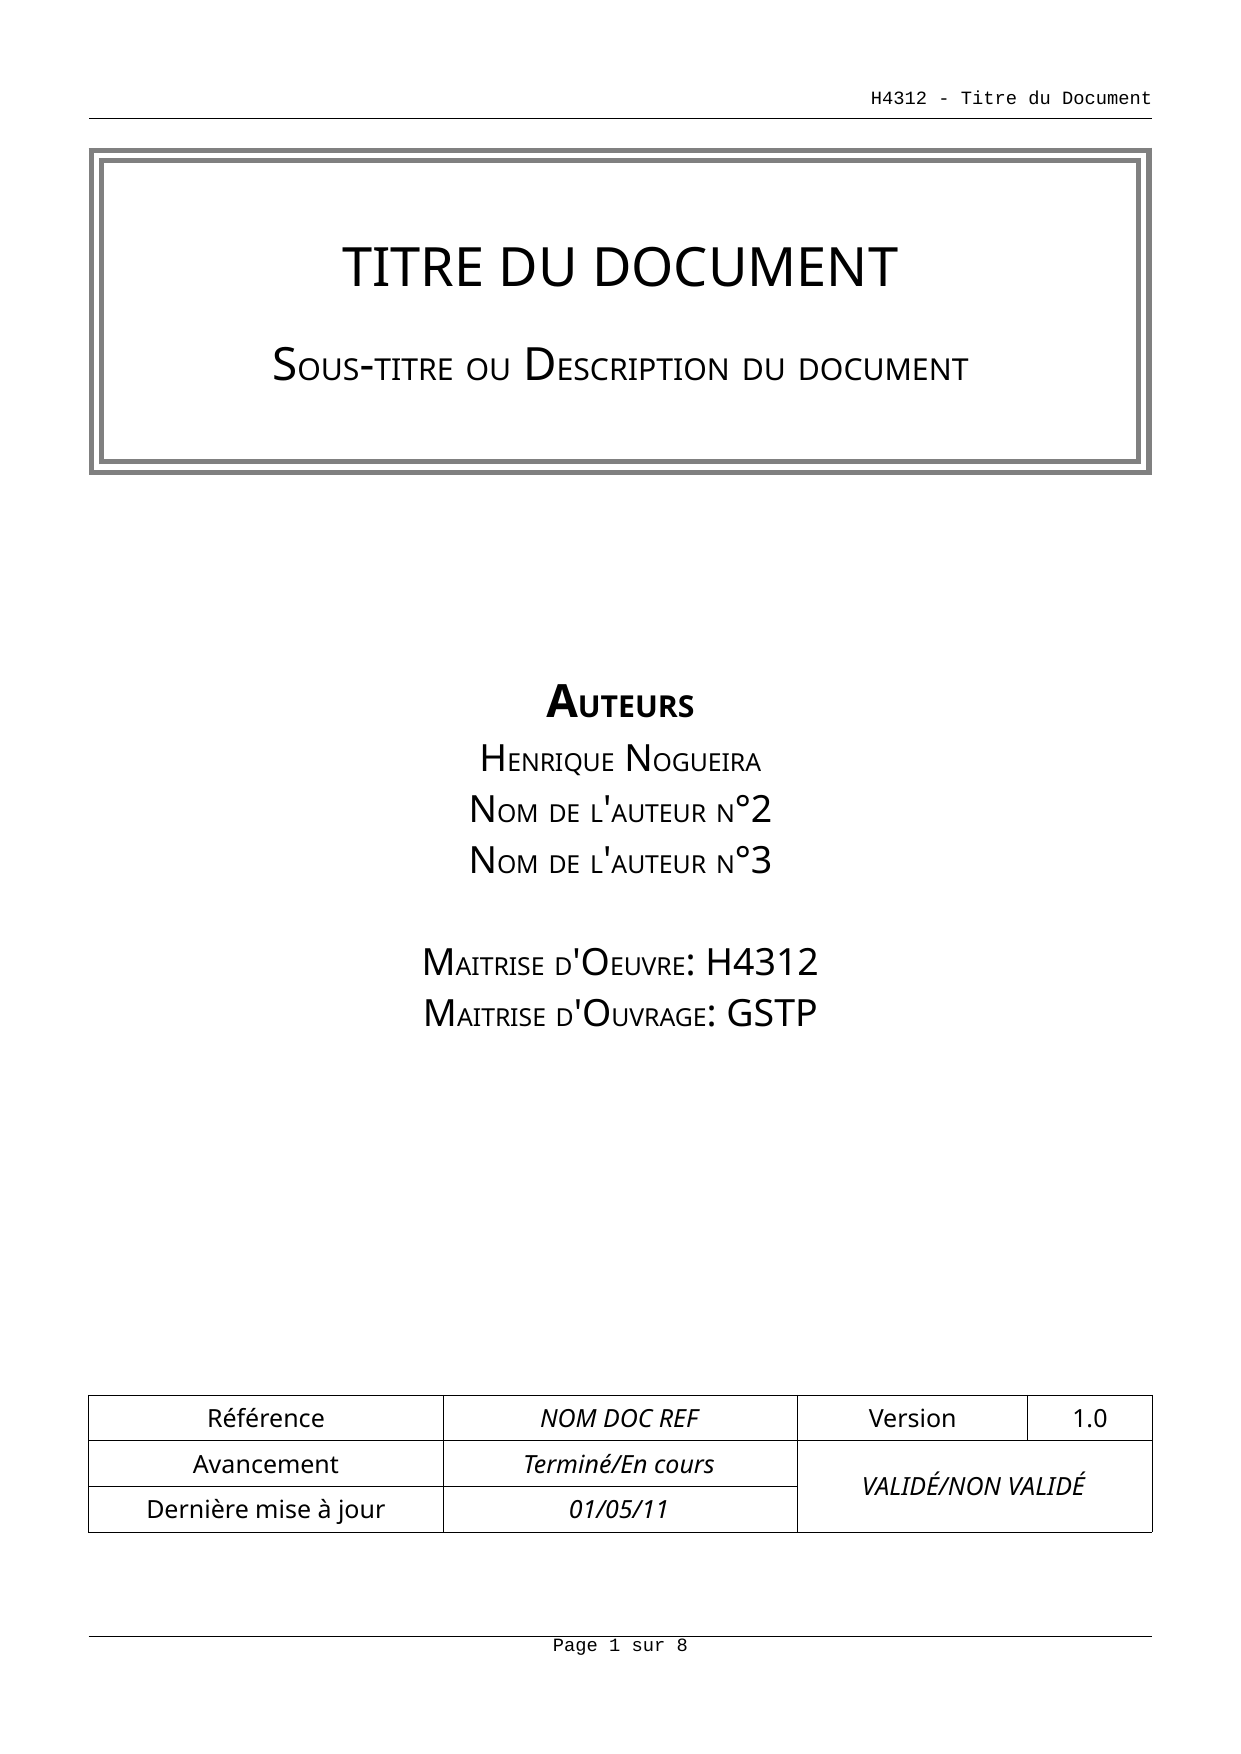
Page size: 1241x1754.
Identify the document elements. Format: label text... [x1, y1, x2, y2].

table_header Version [798, 1396, 1027, 1440]
text Sous-titre ou Description du document [104, 313, 1136, 376]
table_cell Dernière mise à jour [89, 1487, 443, 1532]
text [94, 210, 99, 302]
table_header NOM DOC REF [444, 1396, 797, 1440]
table_cell Avancement [89, 1441, 443, 1486]
text Maitrise d'Ouvrage: GSTP [88, 986, 1152, 1037]
text [1141, 210, 1146, 302]
text Nom de l'auteur n°2 [88, 782, 1152, 833]
table_cell VALIDÉ/NON VALIDÉ [798, 1441, 1152, 1532]
text Nom de l'auteur n°3 [88, 833, 1152, 884]
text Henrique Nogueira [88, 731, 1152, 782]
text Maitrise d'Oeuvre: H4312 [88, 935, 1152, 986]
table_cell 01/05/11 [444, 1487, 797, 1532]
table_header 1.0 [1028, 1396, 1152, 1440]
table_cell Terminé/En cours [444, 1441, 797, 1486]
text Titre du Document [104, 210, 1136, 302]
table_header Référence [89, 1396, 443, 1440]
text Auteurs [88, 669, 1152, 731]
